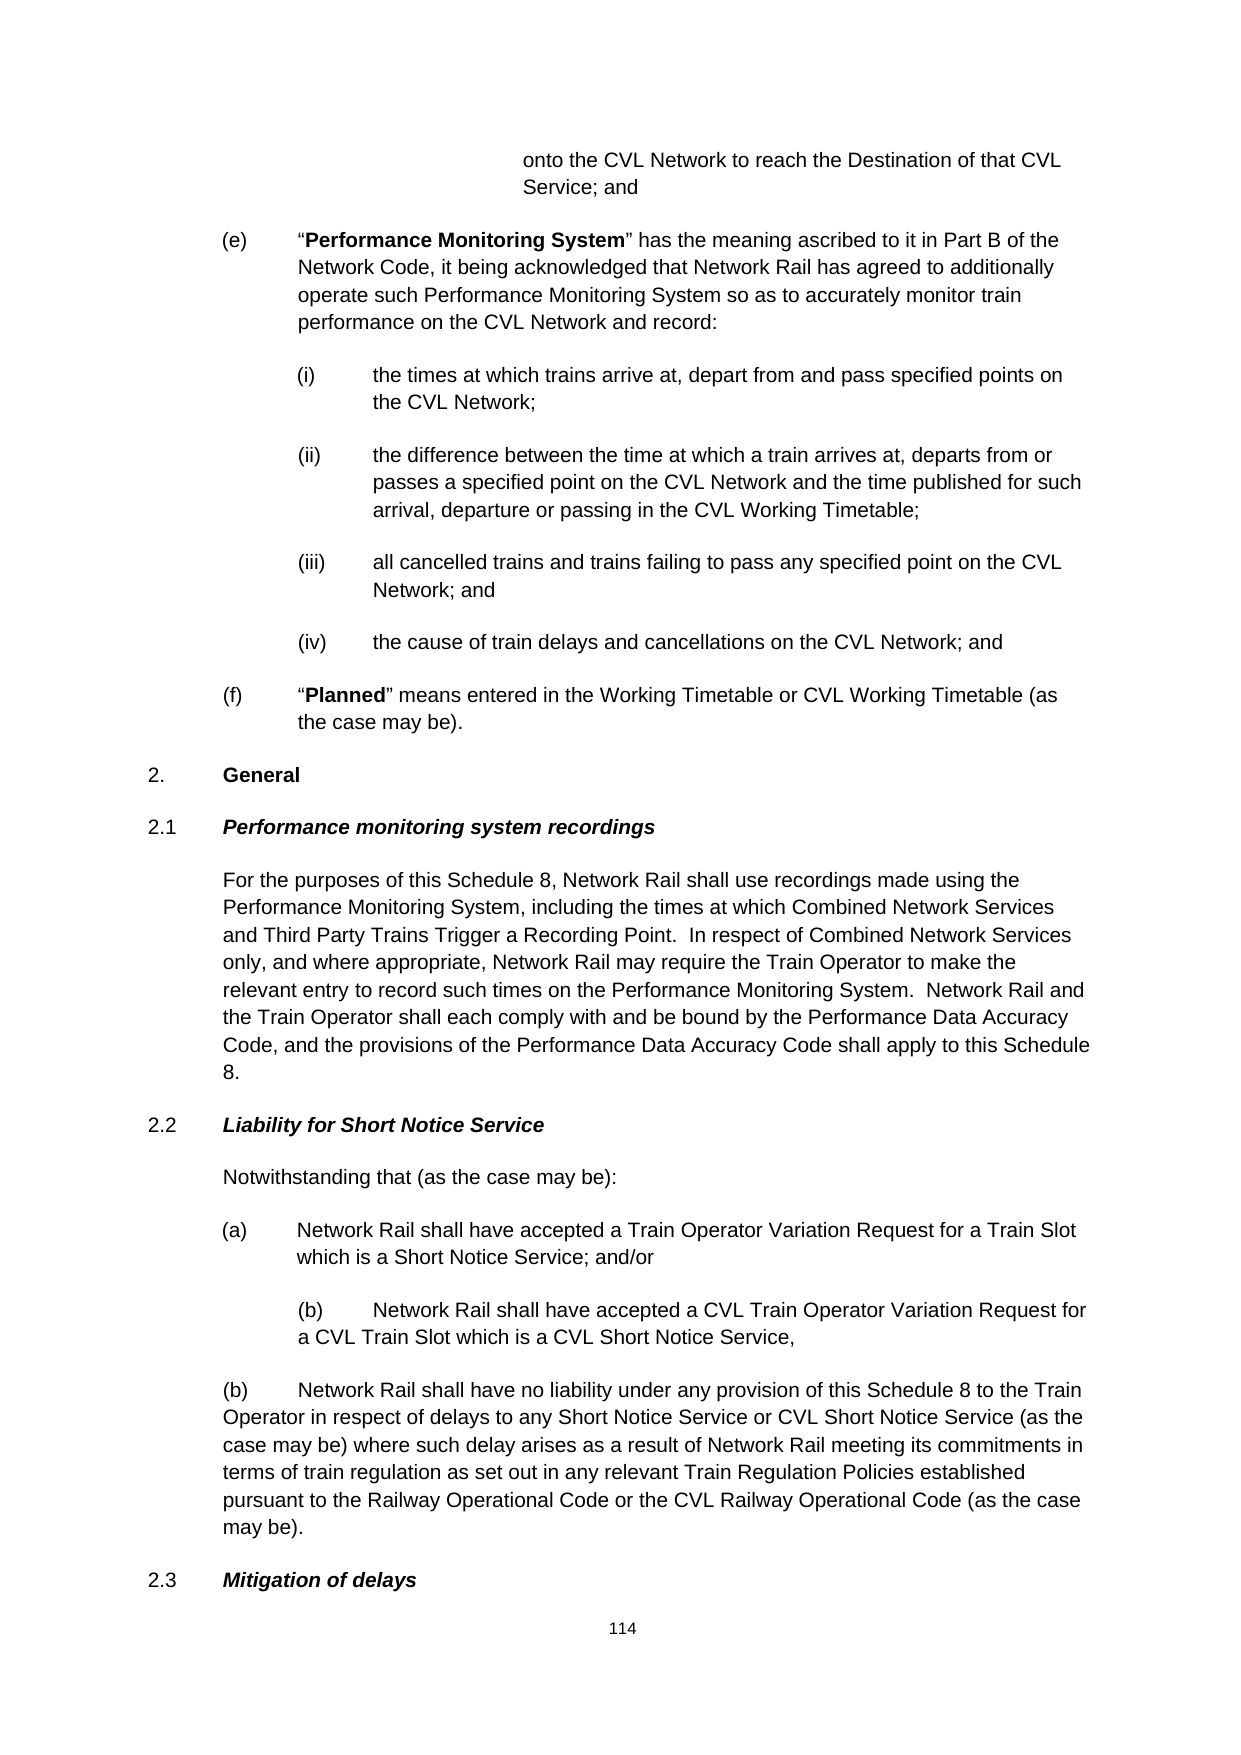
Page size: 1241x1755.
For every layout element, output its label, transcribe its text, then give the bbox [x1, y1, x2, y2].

list Mitigation of delays [148, 1568, 1093, 1592]
text (f) “Planned” means entered in the Working Timetable or CVL Working Timetable (as the case may be). [223, 683, 1093, 734]
text (i) the times at which trains arrive at, depart from and pass specified points on the CVL Network; [297, 363, 1093, 414]
list Liability for Short Notice Service [148, 1113, 1093, 1137]
list General [148, 763, 1093, 787]
text (e) “Performance Monitoring System” has the meaning ascribed to it in Part B of the Network Code, it being acknowledged that Network Rail has agreed to additionally operate such Performance Monitoring System so as to accurately monitor train performance on the CVL Network and record: [222, 228, 1093, 334]
list Network Rail shall have accepted a Train Operator Variation Request for a Train Slot which is a Short Notice Service; and/or [222, 1218, 1093, 1269]
text onto the CVL Network to reach the Destination of that CVL Service; and [448, 148, 1093, 199]
subtitle Network Rail shall have no liability under any provision of this Schedule 8 to the Train Operator in respect of delays to any Short Notice Service or CVL Short Notice Service (as the case may be) where such delay arises as a result of Network Rail meeting its commitments in terms of train regulation as set out in any relevant Train Regulation Policies established pursuant to the Railway Operational Code or the CVL Railway Operational Code (as the case may be). [223, 1378, 1093, 1539]
list Performance monitoring system recordings [148, 815, 1093, 839]
text (iii) all cancelled trains and trains failing to pass any specified point on the CVL Network; and [298, 550, 1093, 602]
text (iv) the cause of train delays and cancellations on the CVL Network; and [298, 630, 1093, 654]
list Network Rail shall have accepted a CVL Train Operator Variation Request for a CVL Train Slot which is a CVL Short Notice Service, [298, 1298, 1093, 1349]
text Notwithstanding that (as the case may be): [223, 1165, 1093, 1189]
text For the purposes of this Schedule 8, Network Rail shall use recordings made using the Performance Monitoring System, including the times at which Combined Network Services and Third Party Trains Trigger a Recording Point. In respect of Combined Network Services only, and where appropriate, Network Rail may require the Train Operator to make the relevant entry to record such times on the Performance Monitoring System. Network Rail and the Train Operator shall each comply with and be bound by the Performance Data Accuracy Code, and the provisions of the Performance Data Accuracy Code shall apply to this Schedule 8. [223, 868, 1093, 1084]
text (ii) the difference between the time at which a train arrives at, departs from or passes a specified point on the CVL Network and the time published for such arrival, departure or passing in the CVL Working Timetable; [298, 443, 1093, 522]
